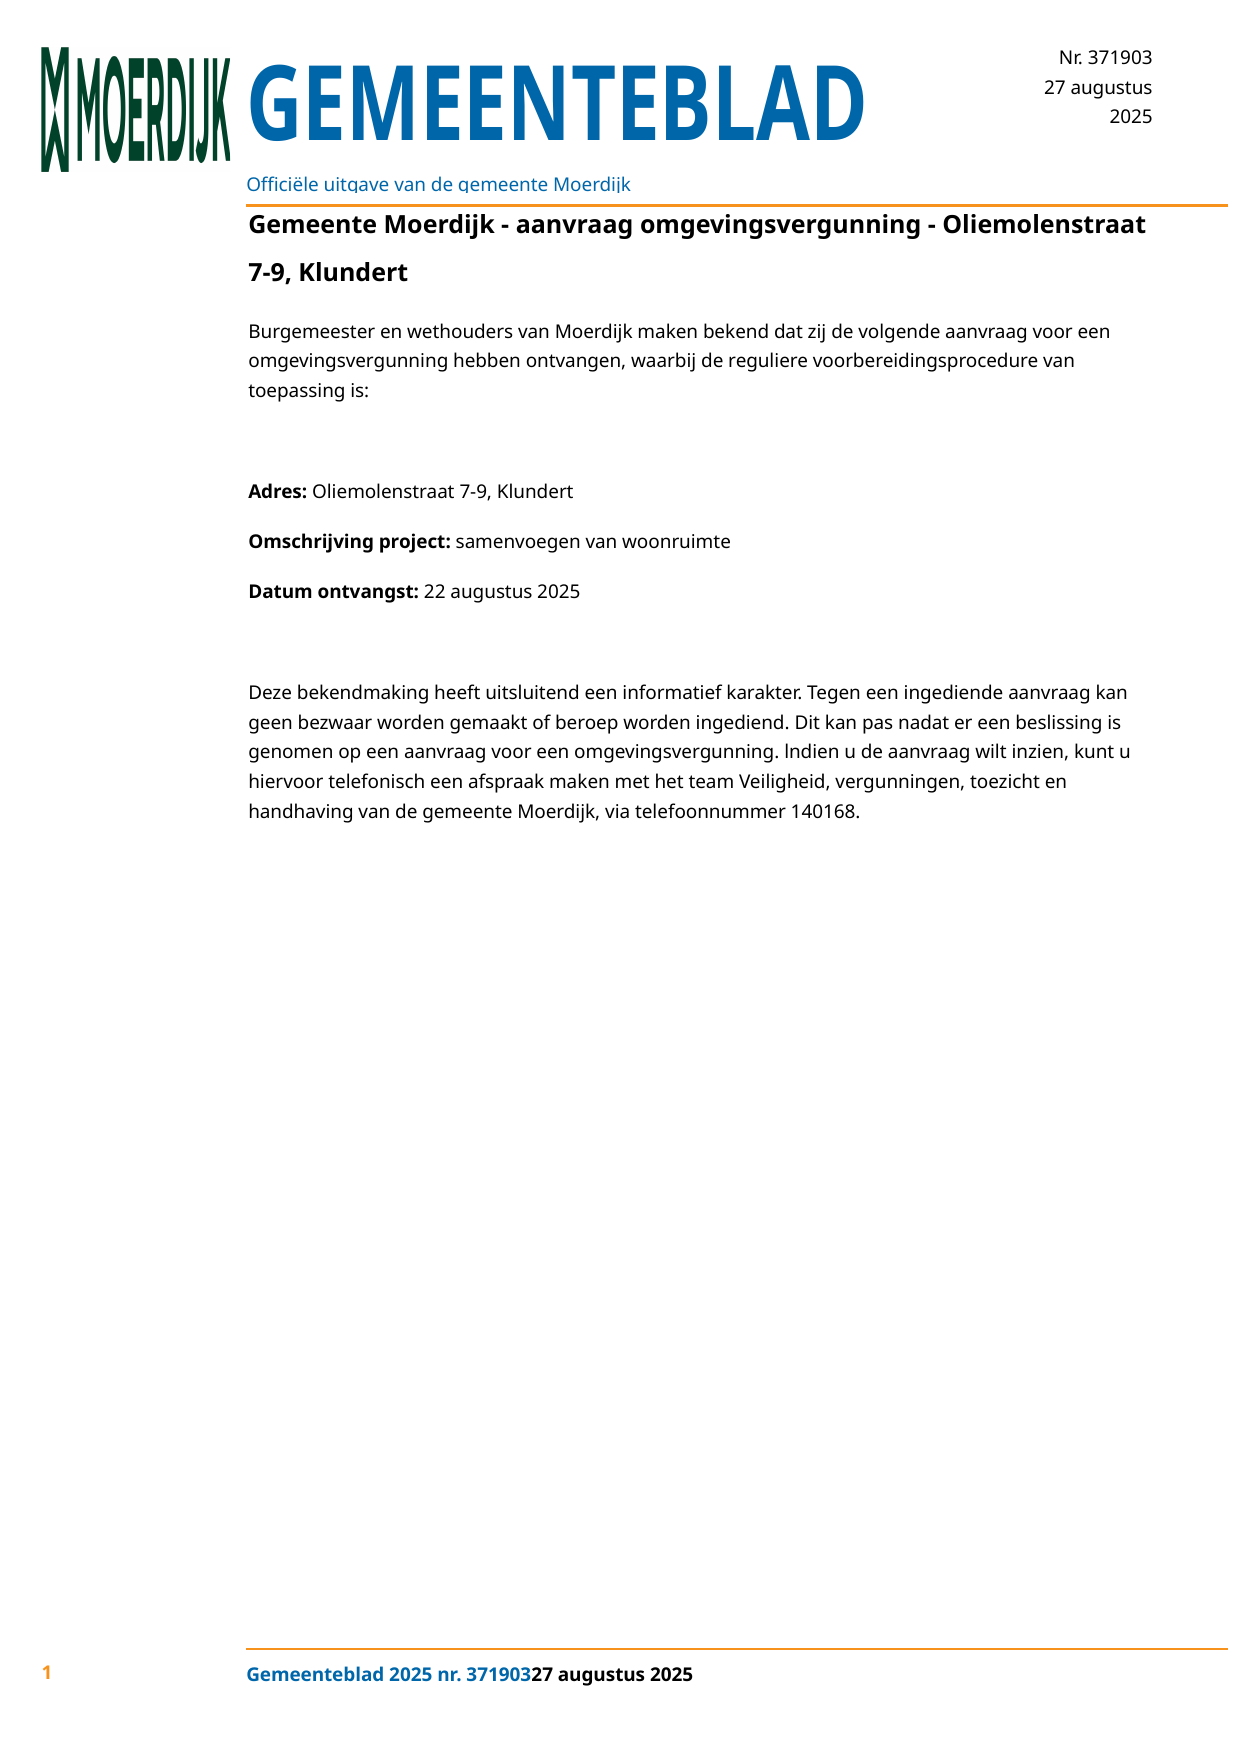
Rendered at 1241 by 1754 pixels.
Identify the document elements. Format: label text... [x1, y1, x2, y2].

picture [41, 47, 231, 172]
text Omschrijving project: samenvoegen van woonruimte [248, 528, 1152, 554]
text Gemeente Moerdijk - aanvraag omgevingsvergunning - Oliemolenstraat 7-9, Klundert [248, 207, 1152, 288]
text Datum ontvangst: 22 augustus 2025 [248, 579, 1152, 604]
text Adres: Oliemolenstraat 7-9, Klundert [248, 478, 1152, 504]
text Burgemeester en wethouders van Moerdijk maken bekend dat zij de volgende aanvraag voor een omgevingsvergunning hebben ontvangen, waarbij de reguliere voorbereidingsprocedure van toepassing is: [248, 318, 1152, 403]
text Deze bekendmaking heeft uitsluitend een informatief karakter. Tegen een ingediende aanvraag kan geen bezwaar worden gemaakt of beroep worden ingediend. Dit kan pas nadat er een beslissing is genomen op een aanvraag voor een omgevingsvergunning. lndien u de aanvraag wilt inzien, kunt u hiervoor telefonisch een afspraak maken met het team Veiligheid, vergunningen, toezicht en handhaving van de gemeente Moerdijk, via telefoonnummer 140168. [248, 679, 1152, 824]
